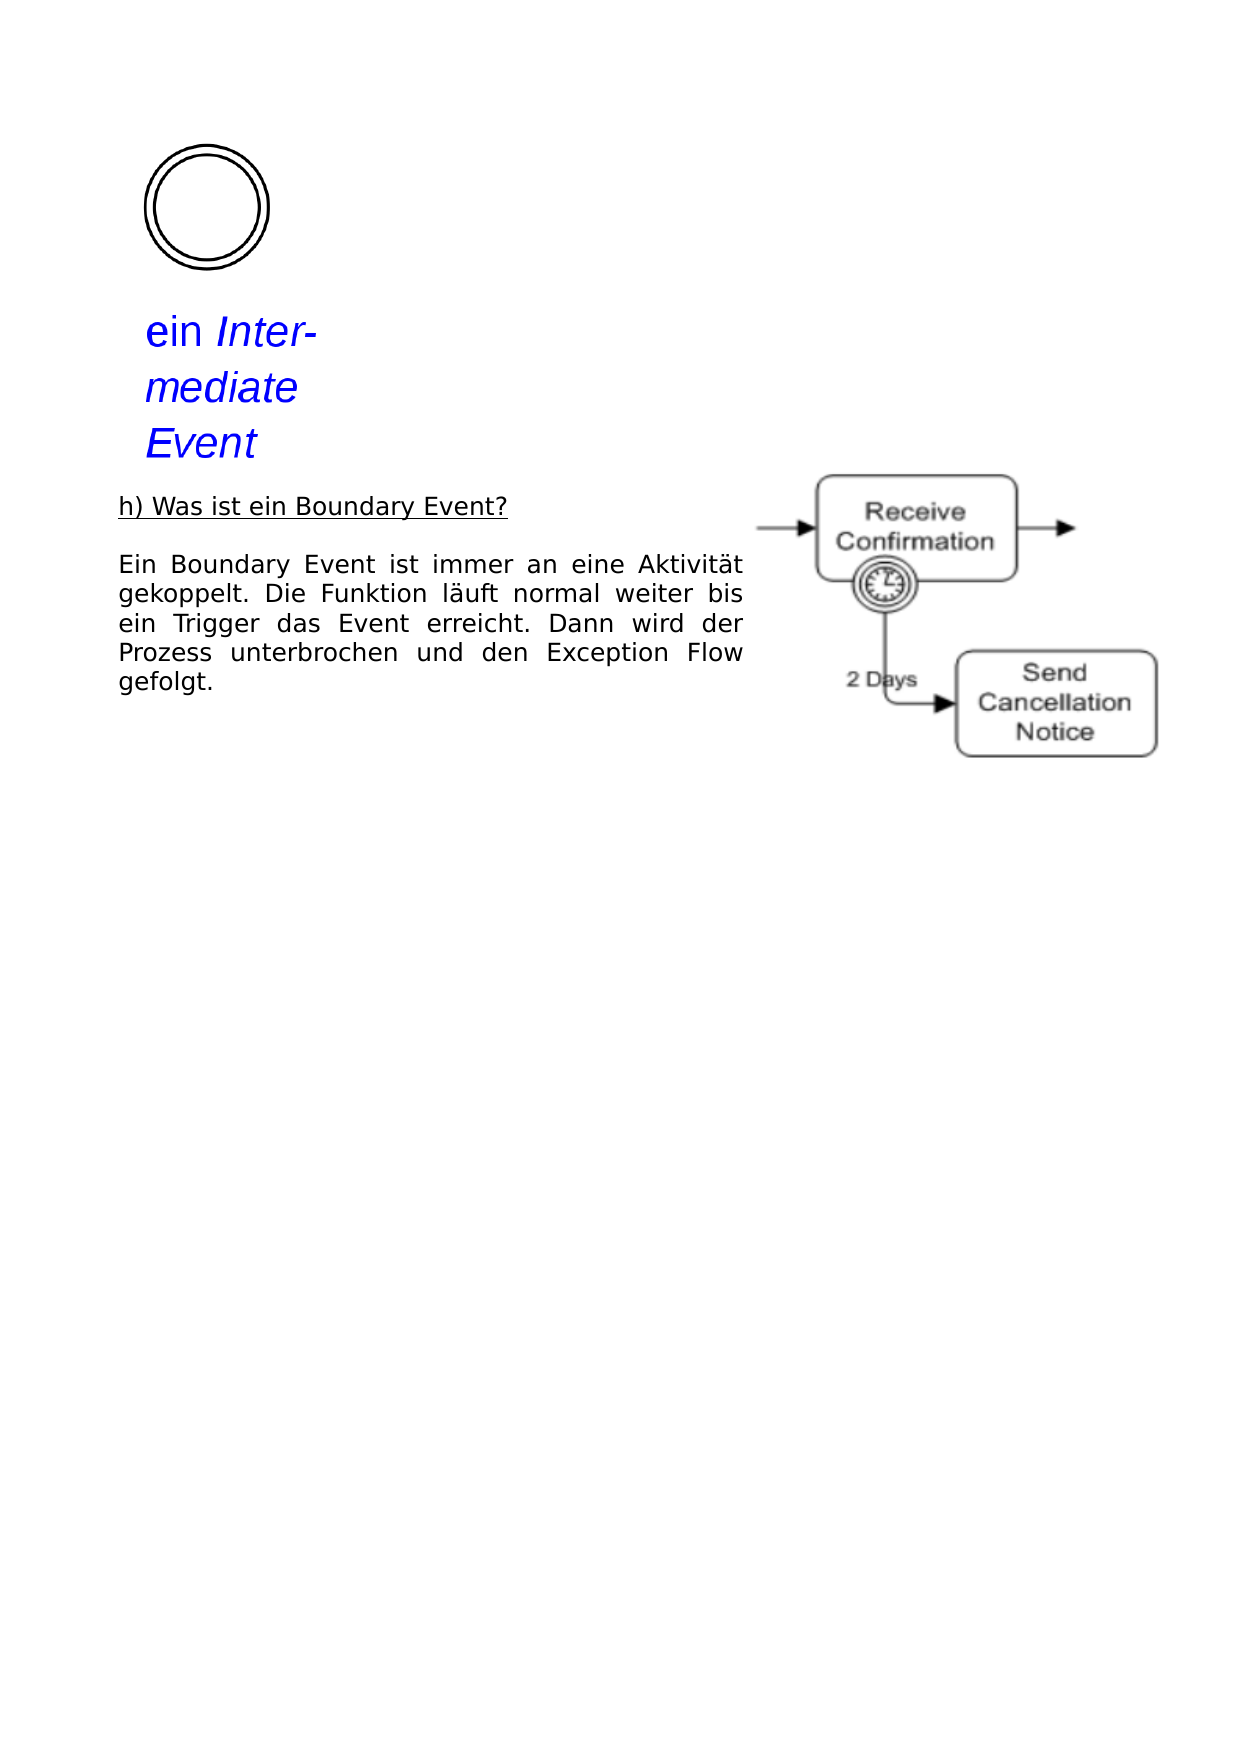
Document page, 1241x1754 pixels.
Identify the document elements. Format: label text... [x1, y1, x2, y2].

picture [744, 462, 1171, 775]
text Ein Boundary Event ist immer an eine Aktivität gekoppelt. Die Funktion läuft normal weiter bis ein Trigger das Event erreicht. Dann wird der Prozess unterbrochen und den Exception Flow gefolgt. [118, 550, 744, 696]
text h) Was ist ein Boundary Event? [118, 492, 744, 522]
picture [118, 136, 176, 464]
